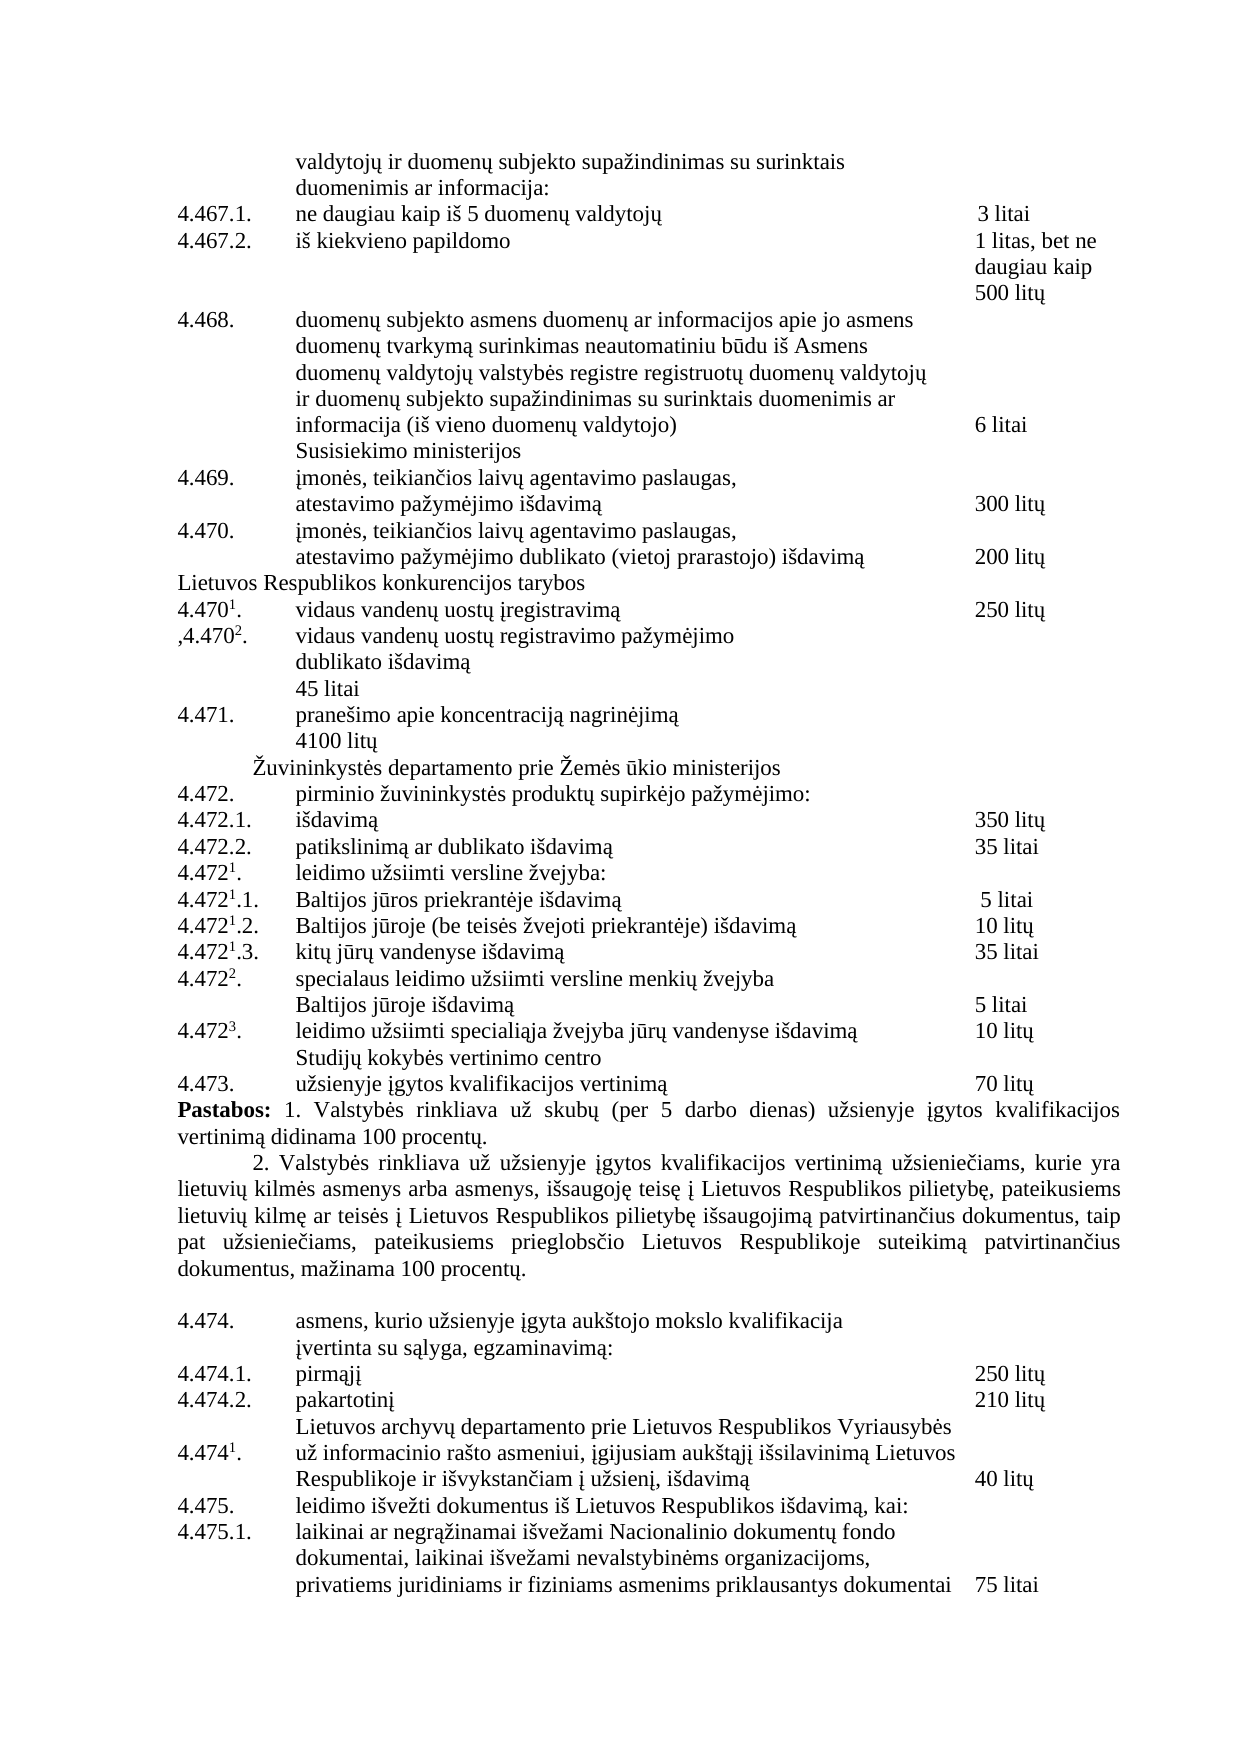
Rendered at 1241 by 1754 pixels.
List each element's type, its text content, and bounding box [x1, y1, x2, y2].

text 4.4722. specialaus leidimo užsiimti versline menkių žvejyba [177, 965, 1122, 991]
text Žuvininkystės departamento prie Žemės ūkio ministerijos [177, 754, 1122, 780]
text 4.468. duomenų subjekto asmens duomenų ar informacijos apie jo asmens [177, 306, 1122, 332]
text atestavimo pažymėjimo išdavimą 300 litų [177, 490, 1122, 517]
text ir duomenų subjekto supažindinimas su surinktais duomenimis ar [177, 385, 1122, 411]
text 4.4741. už informacinio rašto asmeniui, įgijusiam aukštąjį išsilavinimą Lietuvos Respublikoje ir išvykstančiam į užsienį, išdavimą 40 litų [177, 1439, 1122, 1492]
text atestavimo pažymėjimo dublikato (vietoj prarastojo) išdavimą 200 litų [177, 543, 1122, 569]
text 4.4721. leidimo užsiimti versline žvejyba: [177, 859, 1122, 886]
text duomenų tvarkymą surinkimas neautomatiniu būdu iš Asmens [177, 332, 1122, 358]
text 4.472.1. išdavimą 350 litų [177, 807, 1122, 833]
text dublikato išdavimą 45 litai [177, 648, 945, 701]
text 4.475.1. laikinai ar negrąžinamai išvežami Nacionalinio dokumentų fondo dokumentai, laikinai išvežami nevalstybinėms organizacijoms, privatiems juridiniams ir fiziniams asmenims priklausantys dokumentai 75 litai [177, 1518, 1122, 1597]
text 4.4721.2. Baltijos jūroje (be teisės žvejoti priekrantėje) išdavimą 10 litų [177, 912, 1122, 938]
text 4.469. įmonės, teikiančios laivų agentavimo paslaugas, [177, 464, 1122, 490]
text 4.467.2. iš kiekvieno papildomo 1 litas, bet ne daugiau kaip 500 litų [177, 227, 1122, 306]
text įvertinta su sąlyga, egzaminavimą: [252, 1334, 1122, 1360]
text valdytojų ir duomenų subjekto supažindinimas su surinktais duomenimis ar informacija: [177, 148, 916, 200]
text Pastabos: 1. Valstybės rinkliava už skubų (per 5 darbo dienas) užsienyje įgytos kvalifikacijos vertinimą didinama 100 procentų. [177, 1096, 1122, 1149]
text 4.471. pranešimo apie koncentraciją nagrinėjimą 4100 litų [177, 701, 945, 754]
text Baltijos jūroje išdavimą 5 litai [177, 991, 1122, 1017]
text 4.472.2. patikslinimą ar dublikato išdavimą 35 litai [177, 833, 1122, 859]
text 4.4721.1. Baltijos jūros priekrantėje išdavimą 5 litai [177, 886, 1122, 912]
text 4.4701. vidaus vandenų uostų įregistravimą 250 litų [177, 596, 1122, 622]
text 2. Valstybės rinkliava už užsienyje įgytos kvalifikacijos vertinimą užsieniečiams, kurie yra lietuvių kilmės asmenys arba asmenys, išsaugoję teisę į Lietuvos Respublikos pilietybę, pateikusiems lietuvių kilmę ar teisės į Lietuvos Respublikos pilietybę išsaugojimą patvirtinančius dokumentus, taip pat užsieniečiams, pateikusiems prieglobsčio Lietuvos Respublikoje suteikimą patvirtinančius dokumentus, mažinama 100 procentų. [177, 1149, 1122, 1281]
text informacija (iš vieno duomenų valdytojo) 6 litai [177, 411, 1122, 438]
text 4.467.1. ne daugiau kaip iš 5 duomenų valdytojų 3 litai [177, 200, 1122, 227]
text 4.473. užsienyje įgytos kvalifikacijos vertinimą 70 litų [177, 1070, 1122, 1096]
text 4.470. įmonės, teikiančios laivų agentavimo paslaugas, [177, 517, 1122, 543]
text duomenų valdytojų valstybės registre registruotų duomenų valdytojų [177, 358, 1122, 385]
text Lietuvos archyvų departamento prie Lietuvos Respublikos Vyriausybės [177, 1413, 1122, 1439]
text 4.4723. leidimo užsiimti specialiąja žvejyba jūrų vandenyse išdavimą 10 litų [177, 1017, 1122, 1044]
text 4.472. pirminio žuvininkystės produktų supirkėjo pažymėjimo: [177, 780, 1122, 807]
text 4.474. asmens, kurio užsienyje įgyta aukštojo mokslo kvalifikacija [177, 1307, 1122, 1334]
text Lietuvos Respublikos konkurencijos tarybos [177, 569, 945, 596]
text 4.4721.3. kitų jūrų vandenyse išdavimą 35 litai [177, 938, 1122, 965]
text ,4.4702. vidaus vandenų uostų registravimo pažymėjimo [177, 622, 1122, 648]
text 4.475. leidimo išvežti dokumentus iš Lietuvos Respublikos išdavimą, kai: [177, 1492, 1122, 1518]
text Studijų kokybės vertinimo centro [252, 1044, 1122, 1070]
text 4.474.1. pirmąjį 250 litų [177, 1360, 1122, 1386]
text 4.474.2. pakartotinį 210 litų [177, 1386, 1122, 1413]
text Susisiekimo ministerijos [177, 438, 1122, 464]
